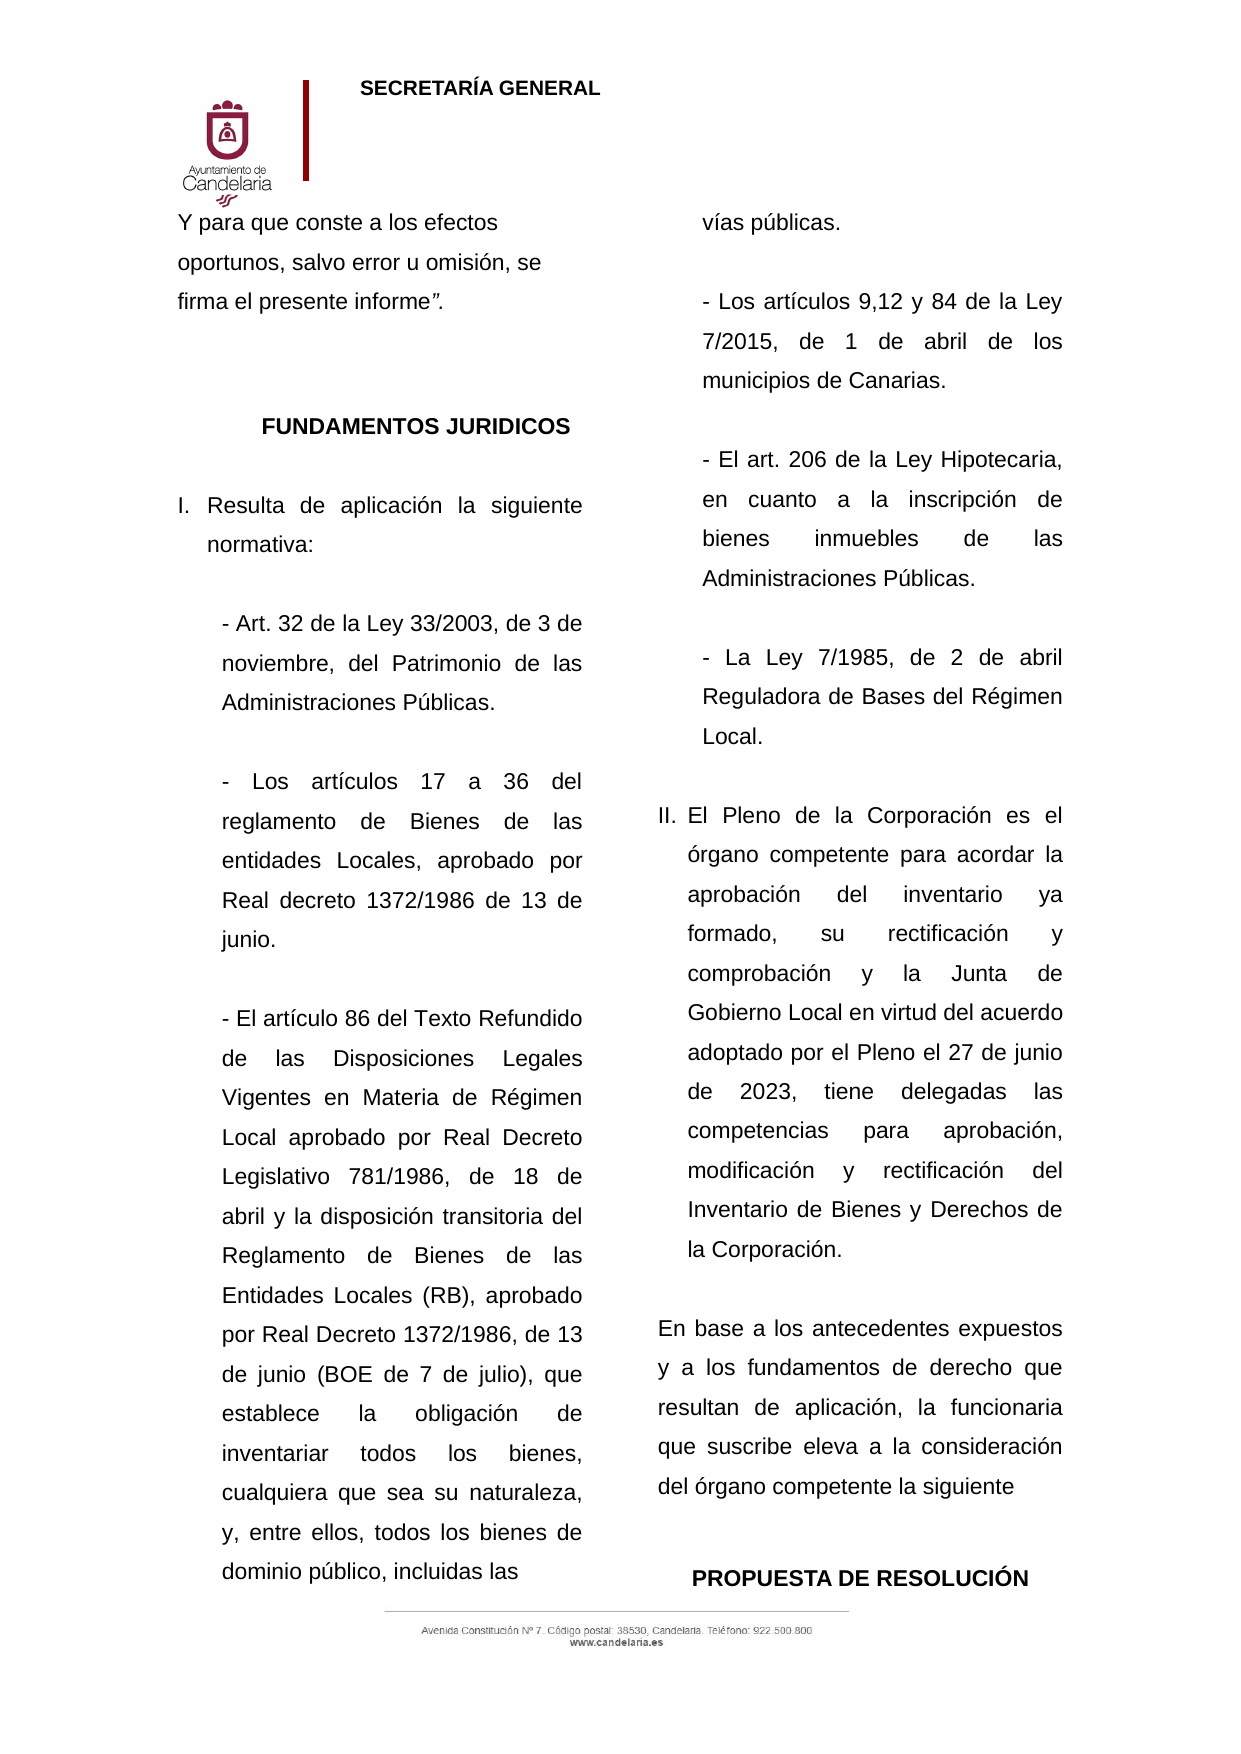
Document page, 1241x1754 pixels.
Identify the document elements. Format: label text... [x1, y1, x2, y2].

text Y para que conste a los efectos oportunos, salvo error u omisión, se firma el presente informe”. [177, 209, 583, 315]
text En base a los antecedentes expuestos y a los fundamentos de derecho que resultan de aplicación, la funcionaria que suscribe eleva a la consideración del órgano competente la siguiente [658, 1315, 1063, 1499]
text - El art. 206 de la Ley Hipotecaria, en cuanto a la inscripción de bienes inmuebles de las Administraciones Públicas. [702, 446, 1063, 591]
list El Pleno de la Corporación es el órgano competente para acordar la aprobación del inventario ya formado, su rectificación y comprobación y la Junta de Gobierno Local en virtud del acuerdo adoptado por el Pleno el 27 de junio de 2023, tiene delegadas las competencias para aprobación, modificación y rectificación del Inventario de Bienes y Derechos de la Corporación. [658, 802, 1063, 1262]
text vías públicas. [702, 209, 1063, 236]
text FUNDAMENTOS JURIDICOS [177, 413, 583, 439]
text - Art. 32 de la Ley 33/2003, de 3 de noviembre, del Patrimonio de las Administraciones Públicas. [222, 610, 583, 716]
text PROPUESTA DE RESOLUCIÓN [658, 1565, 1063, 1591]
text - El artículo 86 del Texto Refundido de las Disposiciones Legales Vigentes en Materia de Régimen Local aprobado por Real Decreto Legislativo 781/1986, de 18 de abril y la disposición transitoria del Reglamento de Bienes de las Entidades Locales (RB), aprobado por Real Decreto 1372/1986, de 13 de junio (BOE de 7 de julio), que establece la obligación de inventariar todos los bienes, cualquiera que sea su naturaleza, y, entre ellos, todos los bienes de dominio público, incluidas las [222, 1005, 583, 1584]
text - La Ley 7/1985, de 2 de abril Reguladora de Bases del Régimen Local. [702, 644, 1063, 749]
text - Los artículos 9,12 y 84 de la Ley 7/2015, de 1 de abril de los municipios de Canarias. [702, 288, 1063, 394]
list Resulta de aplicación la siguiente normativa: [177, 492, 583, 558]
text - Los artículos 17 a 36 del reglamento de Bienes de las entidades Locales, aprobado por Real decreto 1372/1986 de 13 de junio. [222, 768, 583, 953]
